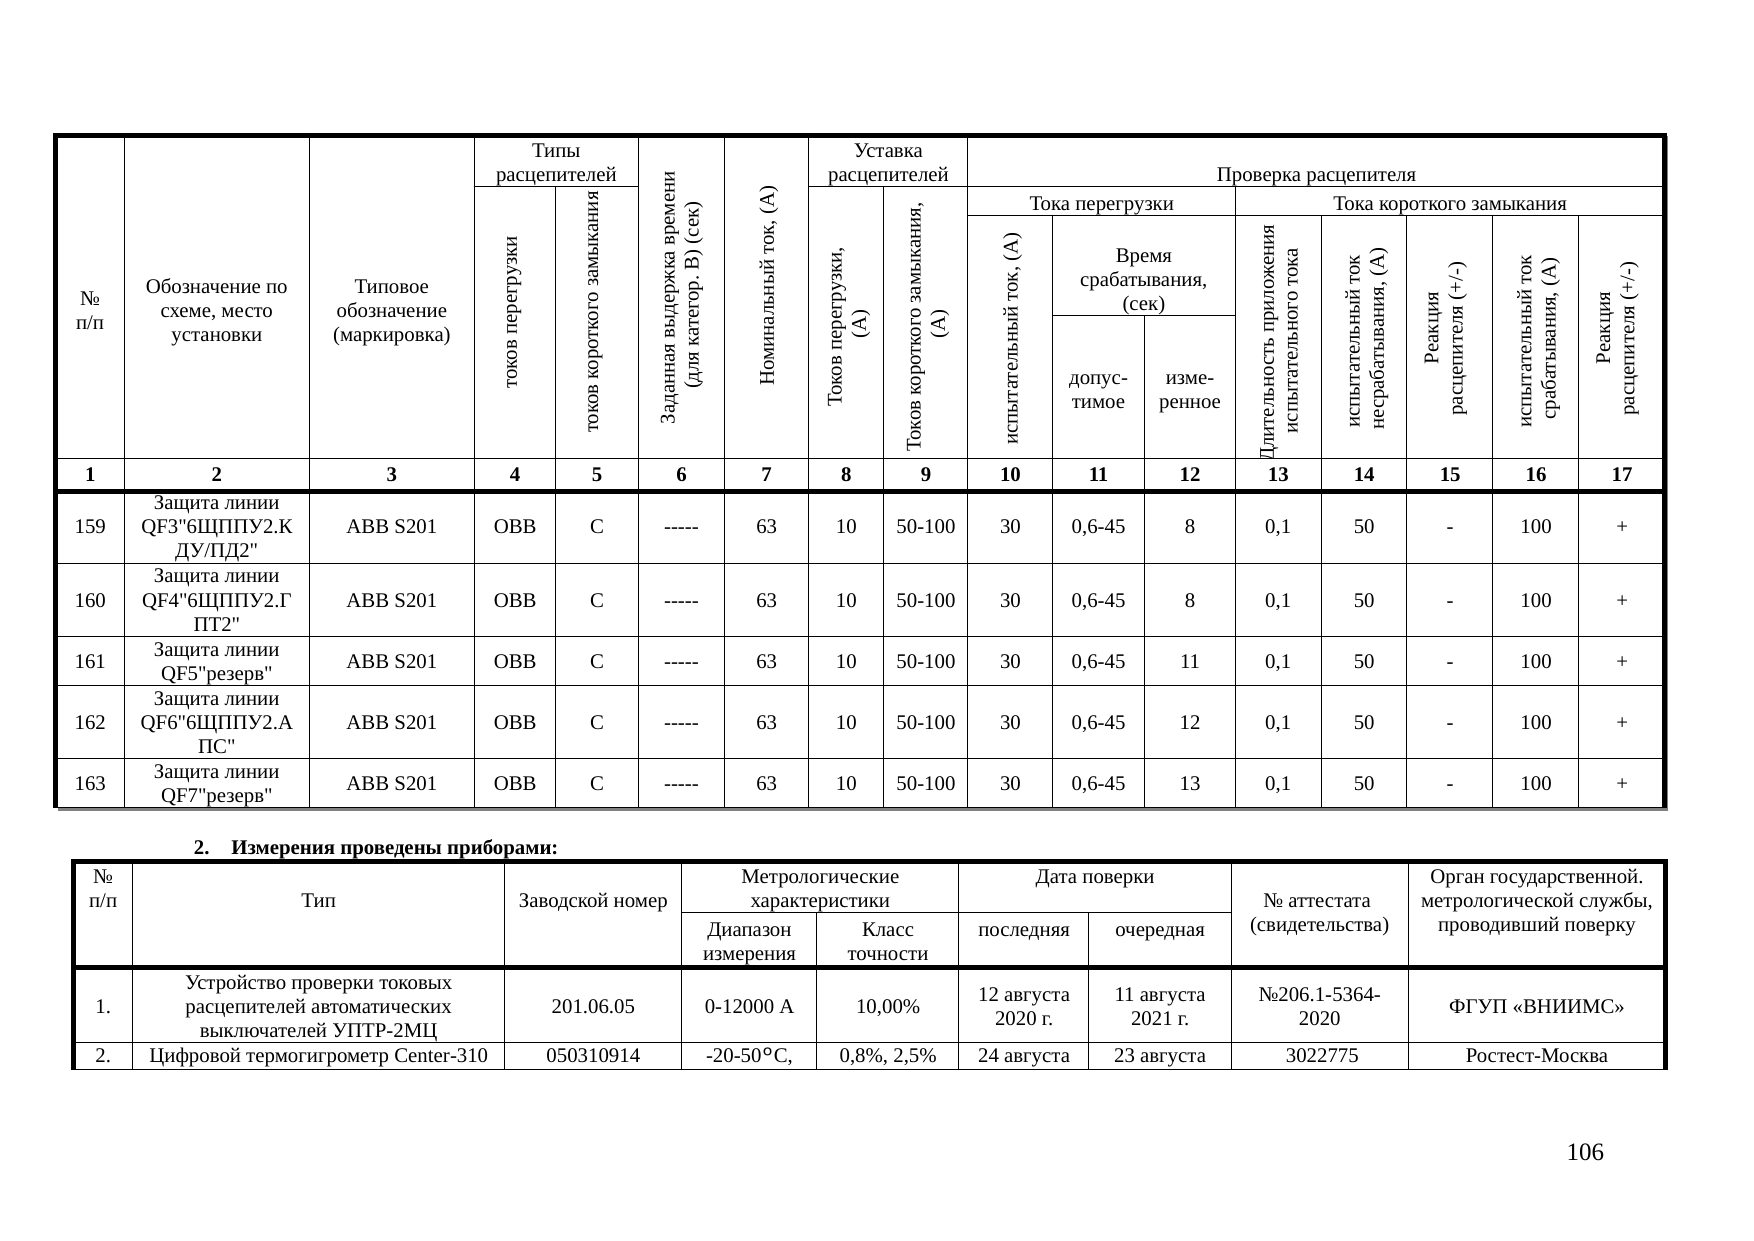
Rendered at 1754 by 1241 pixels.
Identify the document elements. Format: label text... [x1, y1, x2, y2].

table_cell 9 [884, 459, 967, 489]
table_cell C [556, 494, 638, 562]
table_cell 63 [725, 494, 808, 562]
table_cell 8 [809, 459, 883, 489]
table_cell 10 [968, 459, 1052, 489]
table_cell 14 [1322, 459, 1406, 489]
table_cell №206.1-5364-2020 [1232, 970, 1408, 1042]
table_cell Тока короткого замыкания [1236, 187, 1662, 214]
list Измерения проведены приборами: [194, 835, 1604, 859]
table_cell 3 [310, 459, 474, 489]
table_cell - [1407, 759, 1492, 807]
table_cell 100 [1493, 686, 1578, 758]
table_cell 0,1 [1236, 564, 1321, 636]
table_header Типовое обозначение (маркировка) [310, 138, 474, 458]
table_cell ОВВ [475, 494, 555, 562]
table_cell 12 [1145, 459, 1235, 489]
table_cell + [1579, 494, 1662, 562]
table_cell Тока перегрузки [968, 187, 1235, 214]
table_cell Защита линии QF7"резерв" [125, 759, 309, 807]
table_cell 63 [725, 686, 808, 758]
table_cell 3022775 [1232, 1043, 1408, 1068]
table_cell 0,6-45 [1053, 686, 1144, 758]
table_cell 100 [1493, 637, 1578, 685]
table_cell Защита линии QF4"6ЩППУ2.ГПТ2" [125, 564, 309, 636]
table_cell 161 [58, 637, 124, 685]
table_cell 2 [125, 459, 309, 489]
table_cell 1 [58, 459, 124, 489]
table_cell 30 [968, 759, 1052, 807]
table_header Заводской номер [505, 864, 681, 965]
table_cell 50-100 [884, 686, 967, 758]
table_cell 10 [809, 759, 883, 807]
table_cell Токов короткого замыкания, (А) [884, 187, 967, 458]
table_cell 50-100 [884, 637, 967, 685]
table_cell ОВВ [475, 564, 555, 636]
table_cell ОВВ [475, 686, 555, 758]
table_cell 0-12000 А [682, 970, 816, 1042]
table_header Дата поверки [959, 864, 1231, 912]
table_cell ABB S201 [310, 564, 474, 636]
table_cell 30 [968, 494, 1052, 562]
table_cell ----- [639, 564, 724, 636]
table_cell 50 [1322, 494, 1406, 562]
table_cell 50-100 [884, 759, 967, 807]
table_header № п/п [58, 138, 124, 458]
table_cell 12 [1145, 686, 1235, 758]
table_cell ABB S201 [310, 637, 474, 685]
table_cell 30 [968, 637, 1052, 685]
table_header Тип [133, 864, 504, 965]
table_header Номинальный ток, (А) [725, 138, 808, 458]
table_cell Время срабатывания, (сек) [1053, 216, 1235, 315]
table_cell 050310914 [505, 1043, 681, 1068]
table_cell 201.06.05 [505, 970, 681, 1042]
table_header Типы расцепителей [475, 138, 638, 186]
table_cell Класс точности [817, 913, 958, 965]
table_cell ----- [639, 494, 724, 562]
table_cell 160 [58, 564, 124, 636]
table_cell 0,6-45 [1053, 759, 1144, 807]
table_cell 10 [809, 494, 883, 562]
table_cell 16 [1493, 459, 1578, 489]
table_cell испытательный ток, (А) [968, 216, 1052, 458]
table_cell C [556, 564, 638, 636]
table_cell ----- [639, 686, 724, 758]
table_cell 10 [809, 564, 883, 636]
table_cell Диапазон измерения [682, 913, 816, 965]
table_cell + [1579, 686, 1662, 758]
table_cell - [1407, 564, 1492, 636]
table_cell 50 [1322, 637, 1406, 685]
table_cell Цифровой термогигрометр Center-310 [133, 1043, 504, 1068]
table_cell 30 [968, 686, 1052, 758]
table_header Уставка расцепителей [809, 138, 967, 186]
table_cell 0,1 [1236, 759, 1321, 807]
table_cell 8 [1145, 494, 1235, 562]
table_cell -20-50ºС, [682, 1043, 816, 1068]
table_cell ----- [639, 759, 724, 807]
table_cell 10 [809, 686, 883, 758]
table_cell ФГУП «ВНИИМС» [1409, 970, 1663, 1042]
table_cell 100 [1493, 564, 1578, 636]
table_header Заданная выдержка времени (для категор. В) (сек) [639, 138, 724, 458]
table_header Метрологические характеристики [682, 864, 958, 912]
table_cell 4 [475, 459, 555, 489]
table_cell 50 [1322, 564, 1406, 636]
table_cell испытательный ток срабатывания, (А) [1493, 216, 1578, 458]
table_cell ОВВ [475, 759, 555, 807]
table_cell 0,1 [1236, 686, 1321, 758]
table_cell 11 [1053, 459, 1144, 489]
table_cell C [556, 759, 638, 807]
table_cell последняя [959, 913, 1088, 965]
table_cell C [556, 686, 638, 758]
table_cell 8 [1145, 564, 1235, 636]
table_cell - [1407, 686, 1492, 758]
table_cell испытательный ток несрабатывания, (А) [1322, 216, 1406, 458]
table_cell 100 [1493, 494, 1578, 562]
table_cell Реакция расцепителя (+/-) [1579, 216, 1662, 458]
table_header Обозначение по схеме, место установки [125, 138, 309, 458]
table_cell - [1407, 494, 1492, 562]
table_cell 50 [1322, 759, 1406, 807]
table_cell Защита линии QF3"6ЩППУ2.КДУ/ПД2" [125, 494, 309, 562]
table_cell 162 [58, 686, 124, 758]
table_cell 1. [76, 970, 132, 1042]
table_cell ОВВ [475, 637, 555, 685]
table_cell 163 [58, 759, 124, 807]
table_cell 0,1 [1236, 494, 1321, 562]
table_cell 13 [1145, 759, 1235, 807]
table_cell ABB S201 [310, 494, 474, 562]
table_cell 0,8%, 2,5% [817, 1043, 958, 1068]
table_cell 50-100 [884, 494, 967, 562]
table_cell Защита линии QF6"6ЩППУ2.АПС" [125, 686, 309, 758]
table_cell 0,1 [1236, 637, 1321, 685]
table_cell токов короткого замыкания [556, 187, 638, 458]
table_cell C [556, 637, 638, 685]
table_cell Ростест-Москва [1409, 1043, 1663, 1068]
table_cell Токов перегрузки, (А) [809, 187, 883, 458]
table_cell 0,6-45 [1053, 637, 1144, 685]
table_cell 12 августа 2020 г. [959, 970, 1088, 1042]
table_cell 11 августа 2021 г. [1089, 970, 1231, 1042]
table_cell 7 [725, 459, 808, 489]
table_cell 10 [809, 637, 883, 685]
table_cell 50 [1322, 686, 1406, 758]
table_cell 159 [58, 494, 124, 562]
table_cell 13 [1236, 459, 1321, 489]
table_cell 50-100 [884, 564, 967, 636]
table_cell ABB S201 [310, 759, 474, 807]
table_cell 23 августа [1089, 1043, 1231, 1068]
table_header Орган государственной. метрологической службы, проводивший поверку [1409, 864, 1663, 965]
table_cell 0,6-45 [1053, 564, 1144, 636]
table_cell ABB S201 [310, 686, 474, 758]
table_cell изме- ренное [1145, 316, 1235, 458]
table_cell Длительность приложения испытательного тока [1236, 216, 1321, 458]
table_cell 30 [968, 564, 1052, 636]
table_cell 11 [1145, 637, 1235, 685]
table_cell 6 [639, 459, 724, 489]
table_cell токов перегрузки [475, 187, 555, 458]
table_header № п/п [76, 864, 132, 965]
table_cell + [1579, 759, 1662, 807]
table_header № аттестата (свидетельства) [1232, 864, 1408, 965]
table_cell + [1579, 637, 1662, 685]
table_cell 17 [1579, 459, 1662, 489]
table_cell 2. [76, 1043, 132, 1068]
table_cell 63 [725, 759, 808, 807]
table_cell 24 августа [959, 1043, 1088, 1068]
table_cell 0,6-45 [1053, 494, 1144, 562]
table_cell ----- [639, 637, 724, 685]
table_cell допус- тимое [1053, 316, 1144, 458]
table_header Проверка расцепителя [968, 138, 1662, 186]
table_cell Устройство проверки токовых расцепителей автоматических выключателей УПТР-2МЦ [133, 970, 504, 1042]
table_cell 100 [1493, 759, 1578, 807]
table_cell 15 [1407, 459, 1492, 489]
table_cell 63 [725, 564, 808, 636]
table_cell - [1407, 637, 1492, 685]
table_cell 5 [556, 459, 638, 489]
table_cell 10,00% [817, 970, 958, 1042]
table_cell + [1579, 564, 1662, 636]
table_cell Защита линии QF5"резерв" [125, 637, 309, 685]
table_cell очередная [1089, 913, 1231, 965]
table_cell Реакция расцепителя (+/-) [1407, 216, 1492, 458]
table_cell 63 [725, 637, 808, 685]
